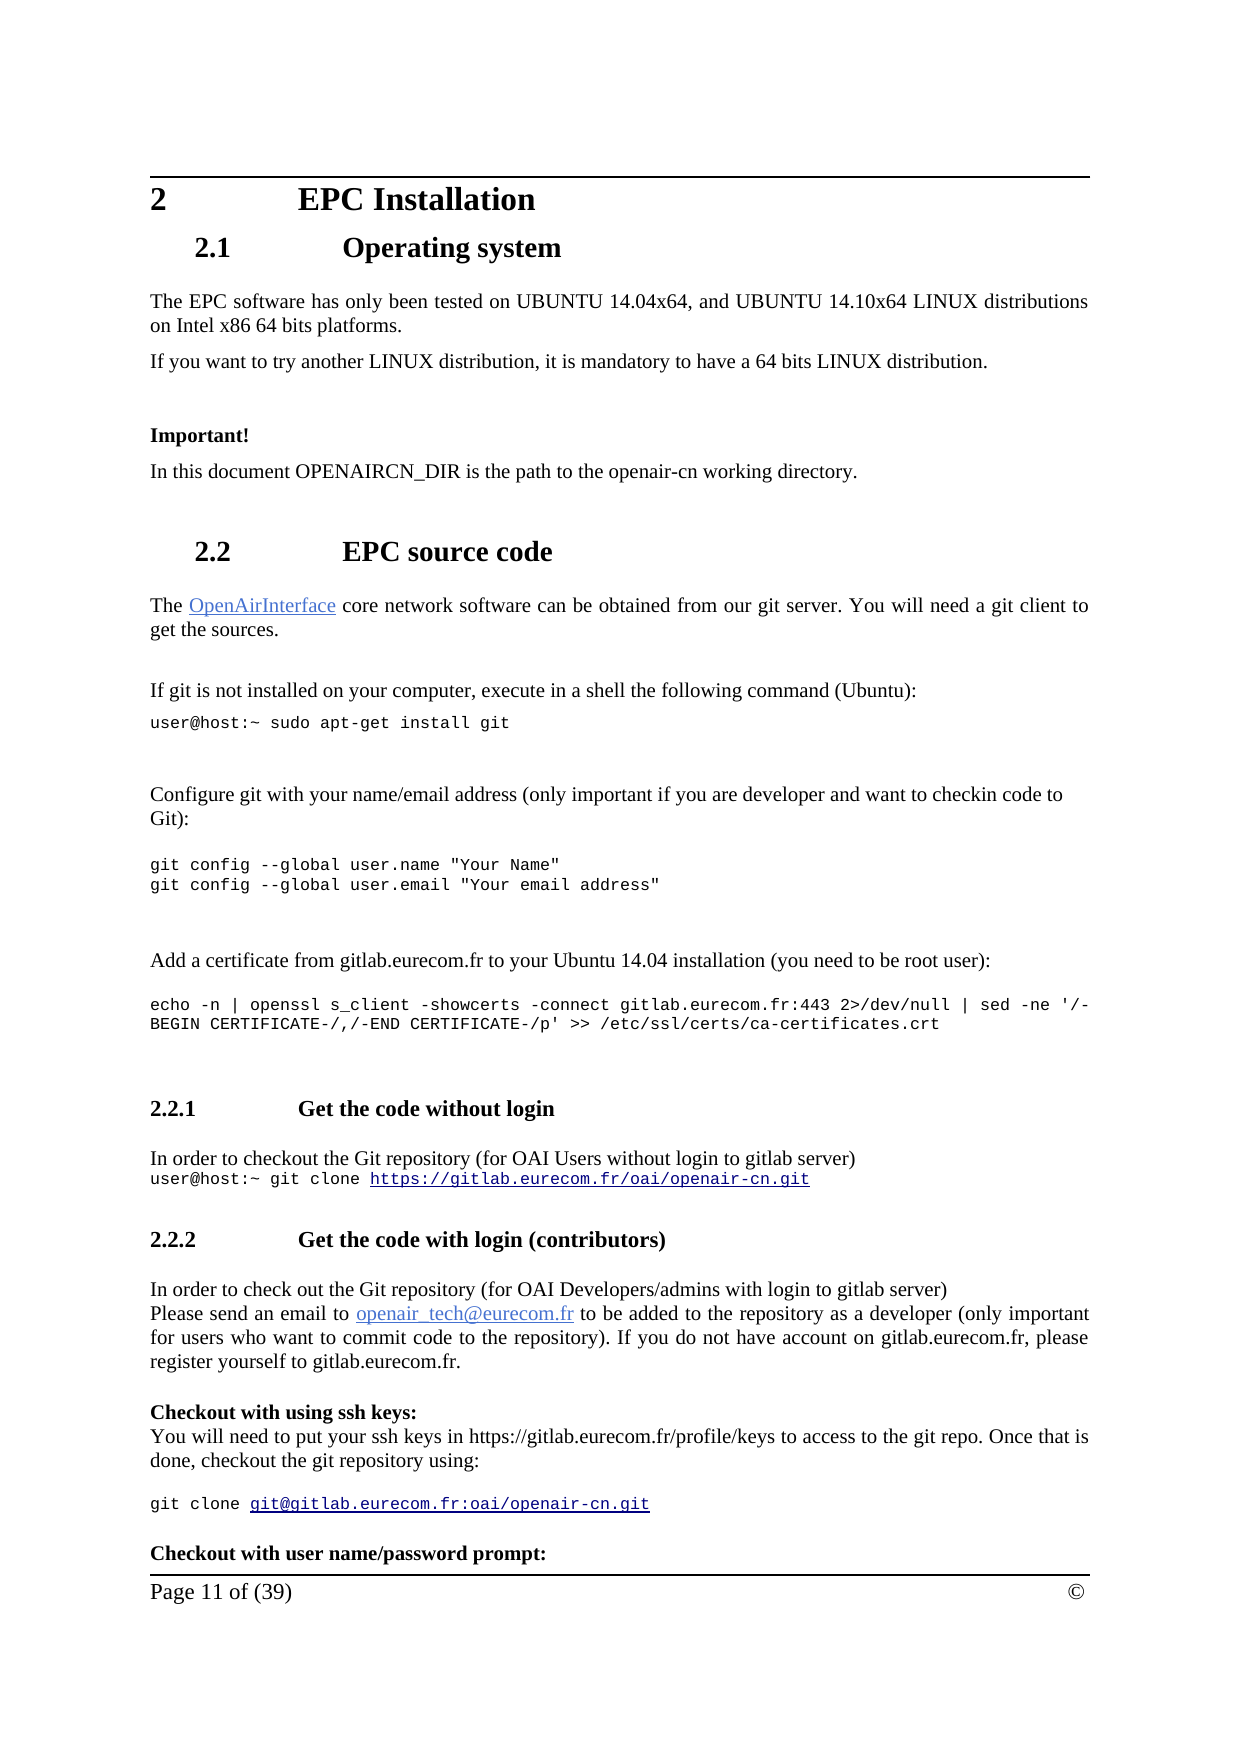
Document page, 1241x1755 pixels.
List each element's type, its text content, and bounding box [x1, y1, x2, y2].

text Configure git with your name/email address (only important if you are developer and want to checkin code to Git): [150, 782, 1090, 830]
text If git is not installed on your computer, execute in a shell the following command (Ubuntu): [150, 678, 1090, 702]
text git config --global user.name "Your Name" [150, 854, 1090, 875]
text The EPC software has only been tested on UBUNTU 14.04x64, and UBUNTU 14.10x64 LINUX distributions on Intel x86 64 bits platforms. [150, 289, 1090, 337]
text user@host:~ git clone https://gitlab.eurecom.fr/oai/openair-cn.git [150, 1170, 1090, 1189]
subtitle Operating system [194, 230, 1090, 264]
text In order to checkout the Git repository (for OAI Users without login to gitlab server) [150, 1146, 1090, 1170]
text Checkout with user name/password prompt: [150, 1541, 1090, 1565]
subtitle Get the code with login (contributors) [150, 1226, 1090, 1252]
text git config --global user.email "Your email address" [150, 875, 1090, 896]
text In order to check out the Git repository (for OAI Developers/admins with login to gitlab server) [150, 1277, 1090, 1301]
subtitle EPC Installation [150, 179, 1090, 218]
text Add a certificate from gitlab.eurecom.fr to your Ubuntu 14.04 installation (you need to be root user): [150, 948, 1090, 972]
subtitle Get the code without login [150, 1095, 1090, 1121]
text The OpenAirInterface core network software can be obtained from our git server. You will need a git client to get the sources. [150, 593, 1090, 641]
text echo -n | openssl s_client -showcerts -connect gitlab.eurecom.fr:443 2>/dev/null | sed -ne '/-BEGIN CERTIFICATE-/,/-END CERTIFICATE-/p' >> /etc/ssl/certs/ca-certificates.crt [150, 997, 1090, 1034]
text user@host:~ sudo apt-get install git [150, 714, 1090, 733]
text If you want to try another LINUX distribution, it is mandatory to have a 64 bits LINUX distribution. [150, 349, 1090, 373]
text Please send an email to openair_tech@eurecom.fr to be added to the repository as a developer (only important for users who want to commit code to the repository). If you do not have account on gitlab.eurecom.fr, please register yourself to gitlab.eurecom.fr. [150, 1301, 1090, 1373]
text Checkout with using ssh keys: [150, 1400, 1090, 1424]
text git clone git@gitlab.eurecom.fr:oai/openair-cn.git [150, 1496, 1090, 1515]
text In this document OPENAIRCN_DIR is the path to the openair-cn working directory. [150, 459, 1090, 483]
text You will need to put your ssh keys in https://gitlab.eurecom.fr/profile/keys to access to the git repo. Once that is done, checkout the git repository using: [150, 1424, 1090, 1472]
subtitle EPC source code [194, 534, 1090, 568]
text Important! [150, 423, 1090, 447]
